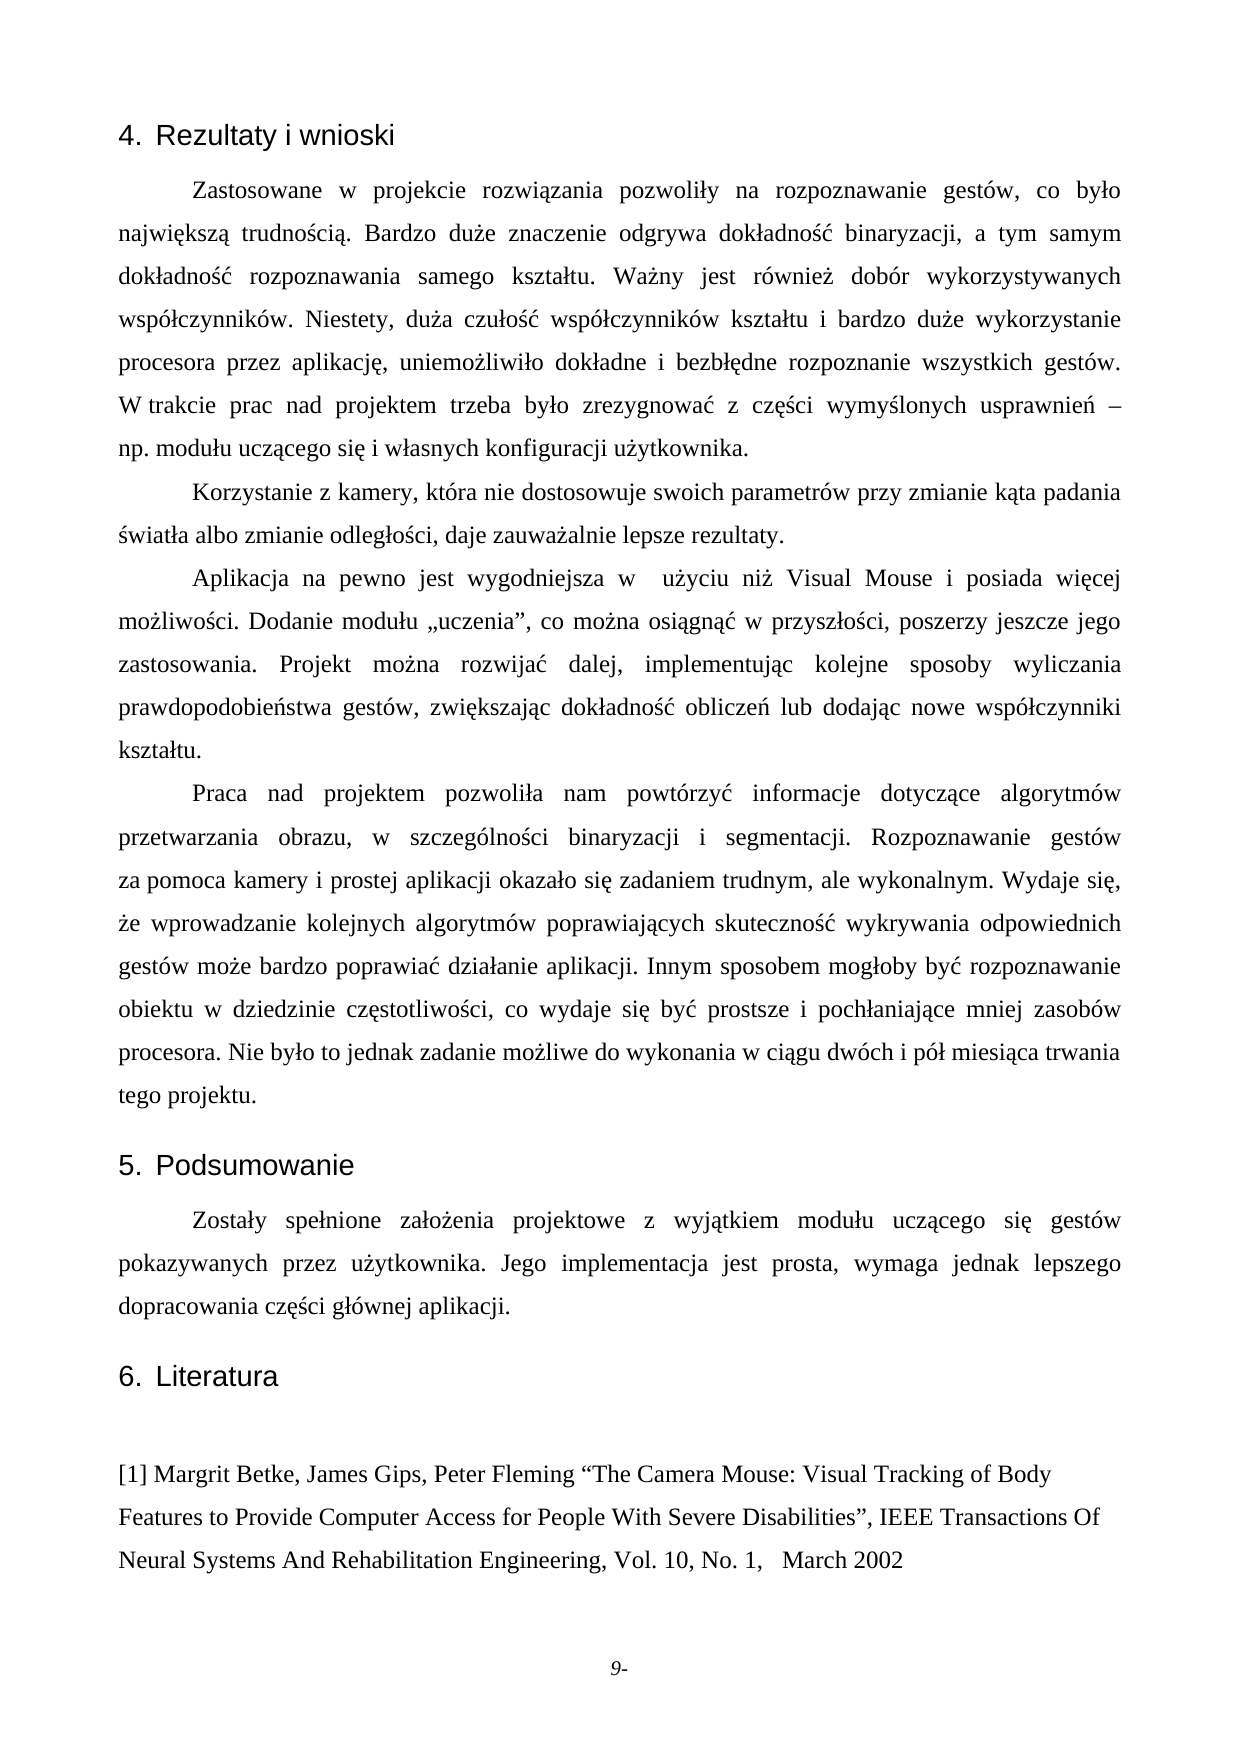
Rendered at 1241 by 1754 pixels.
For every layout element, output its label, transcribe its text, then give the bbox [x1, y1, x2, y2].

subtitle Rezultaty i wnioski [118, 118, 1122, 152]
text Zastosowane w projekcie rozwiązania pozwoliły na rozpoznawanie gestów, co było największą trudnością. Bardzo duże znaczenie odgrywa dokładność binaryzacji, a tym samym dokładność rozpoznawania samego kształtu. Ważny jest również dobór wykorzystywanych współczynników. Niestety, duża czułość współczynników kształtu i bardzo duże wykorzystanie procesora przez aplikację, uniemożliwiło dokładne i bezbłędne rozpoznanie wszystkich gestów. W trakcie prac nad projektem trzeba było zrezygnować z części wymyślonych usprawnień – np. modułu uczącego się i własnych konfiguracji użytkownika. [118, 175, 1122, 462]
subtitle Literatura [118, 1359, 1122, 1393]
text Zostały spełnione założenia projektowe z wyjątkiem modułu uczącego się gestów pokazywanych przez użytkownika. Jego implementacja jest prosta, wymaga jednak lepszego dopracowania części głównej aplikacji. [118, 1205, 1122, 1320]
text [1] Margrit Betke, James Gips, Peter Fleming “The Camera Mouse: Visual Tracking of Body Features to Provide Computer Access for People With Severe Disabilities”, IEEE Transactions Of Neural Systems And Rehabilitation Engineering, Vol. 10, No. 1, March 2002 [118, 1459, 1122, 1574]
text Aplikacja na pewno jest wygodniejsza w użyciu niż Visual Mouse i posiada więcej możliwości. Dodanie modułu „uczenia”, co można osiągnąć w przyszłości, poszerzy jeszcze jego zastosowania. Projekt można rozwijać dalej, implementując kolejne sposoby wyliczania prawdopodobieństwa gestów, zwiększając dokładność obliczeń lub dodając nowe współczynniki kształtu. [118, 563, 1122, 764]
subtitle Podsumowanie [118, 1148, 1122, 1182]
text Praca nad projektem pozwoliła nam powtórzyć informacje dotyczące algorytmów przetwarzania obrazu, w szczególności binaryzacji i segmentacji. Rozpoznawanie gestów za pomoca kamery i prostej aplikacji okazało się zadaniem trudnym, ale wykonalnym. Wydaje się, że wprowadzanie kolejnych algorytmów poprawiających skuteczność wykrywania odpowiednich gestów może bardzo poprawiać działanie aplikacji. Innym sposobem mogłoby być rozpoznawanie obiektu w dziedzinie częstotliwości, co wydaje się być prostsze i pochłaniające mniej zasobów procesora. Nie było to jednak zadanie możliwe do wykonania w ciągu dwóch i pół miesiąca trwania tego projektu. [118, 778, 1122, 1109]
text Korzystanie z kamery, która nie dostosowuje swoich parametrów przy zmianie kąta padania światła albo zmianie odległości, daje zauważalnie lepsze rezultaty. [118, 477, 1122, 548]
